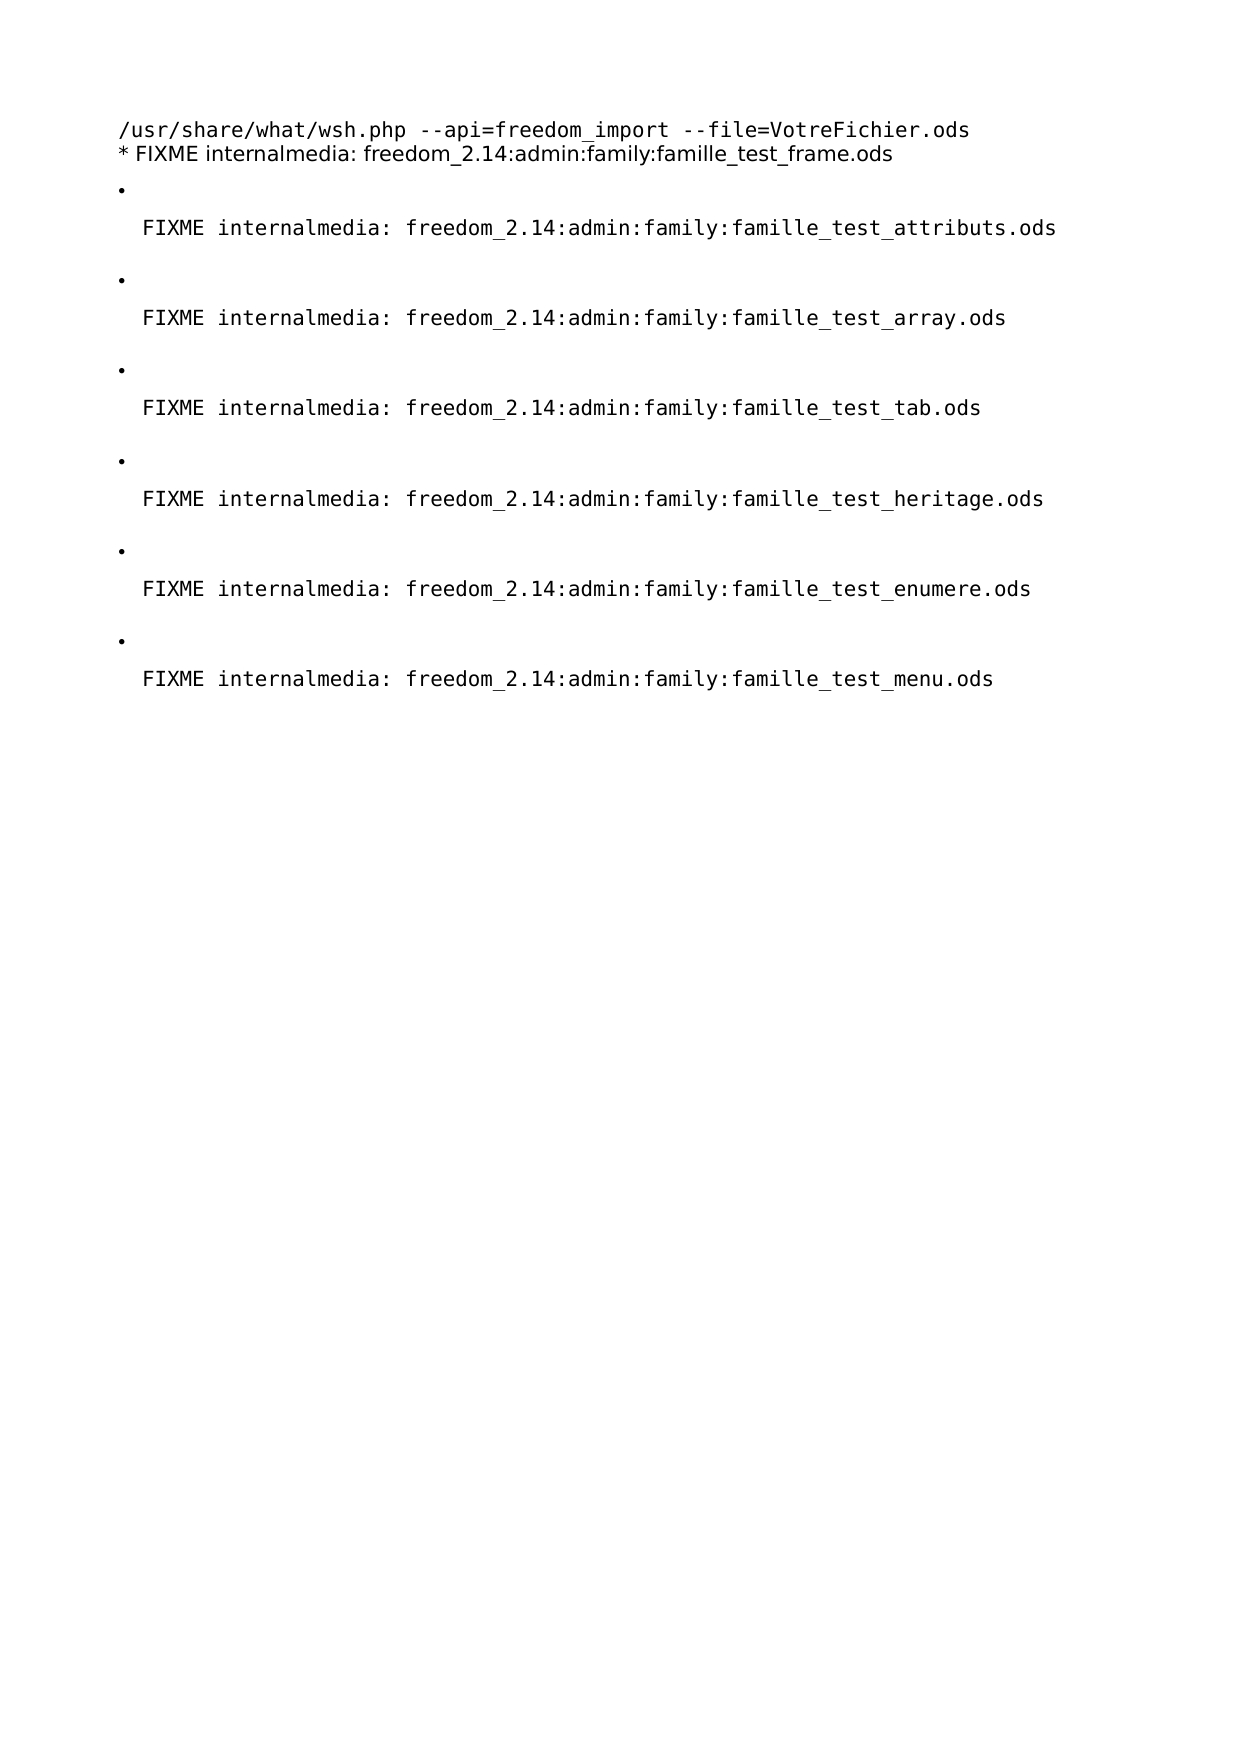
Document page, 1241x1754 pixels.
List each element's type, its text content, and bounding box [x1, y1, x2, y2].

list FIXME internalmedia: freedom_2.14:admin:family:famille_test_tab.ods [118, 396, 1122, 421]
list FIXME internalmedia: freedom_2.14:admin:family:famille_test_menu.ods [118, 667, 1122, 691]
text * FIXME internalmedia: freedom_2.14:admin:family:famille_test_frame.ods [118, 142, 1122, 167]
list FIXME internalmedia: freedom_2.14:admin:family:famille_test_heritage.ods [118, 487, 1122, 511]
text /usr/share/what/wsh.php --api=freedom_import --file=VotreFichier.ods [118, 118, 1122, 142]
list FIXME internalmedia: freedom_2.14:admin:family:famille_test_enumere.ods [118, 577, 1122, 601]
list FIXME internalmedia: freedom_2.14:admin:family:famille_test_array.ods [118, 306, 1122, 330]
list FIXME internalmedia: freedom_2.14:admin:family:famille_test_attributs.ods [118, 216, 1122, 240]
